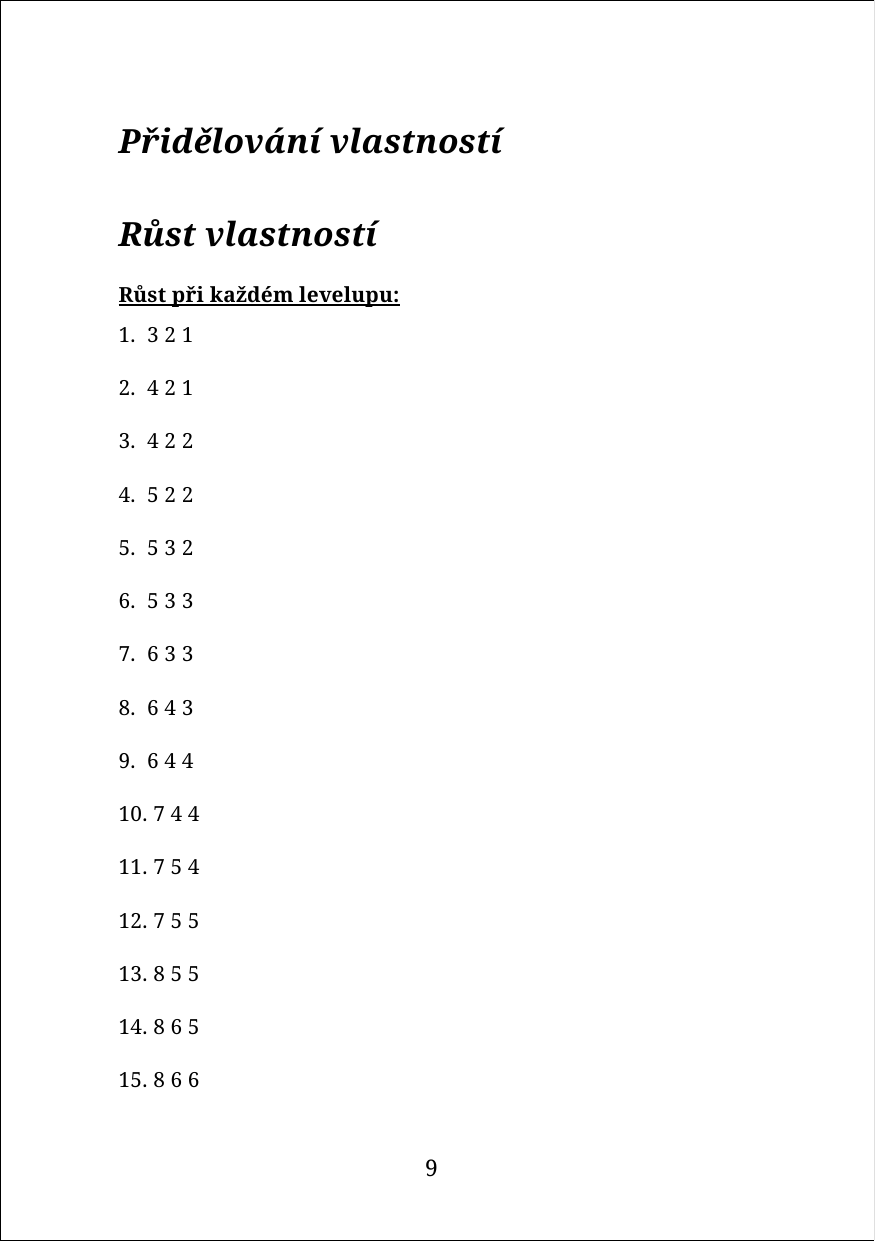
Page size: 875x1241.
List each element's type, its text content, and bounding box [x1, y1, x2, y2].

text 3. 4 2 2 [118, 427, 756, 455]
subtitle Růst vlastností [118, 211, 756, 256]
text 11. 7 5 4 [118, 852, 756, 881]
text 7. 6 3 3 [118, 639, 756, 668]
text 2. 4 2 1 [118, 373, 756, 402]
text 6. 5 3 3 [118, 586, 756, 615]
subtitle Přidělování vlastností [118, 118, 756, 164]
text 1. 3 2 1 [118, 320, 756, 349]
text 9. 6 4 4 [118, 746, 756, 774]
text 8. 6 4 3 [118, 693, 756, 721]
text 14. 8 6 5 [118, 1012, 756, 1041]
text 12. 7 5 5 [118, 906, 756, 934]
text 10. 7 4 4 [118, 799, 756, 828]
text 13. 8 5 5 [118, 959, 756, 987]
text 15. 8 6 6 [118, 1065, 756, 1094]
subtitle Růst při každém levelupu: [118, 280, 756, 308]
text 4. 5 2 2 [118, 480, 756, 508]
text 5. 5 3 2 [118, 533, 756, 562]
